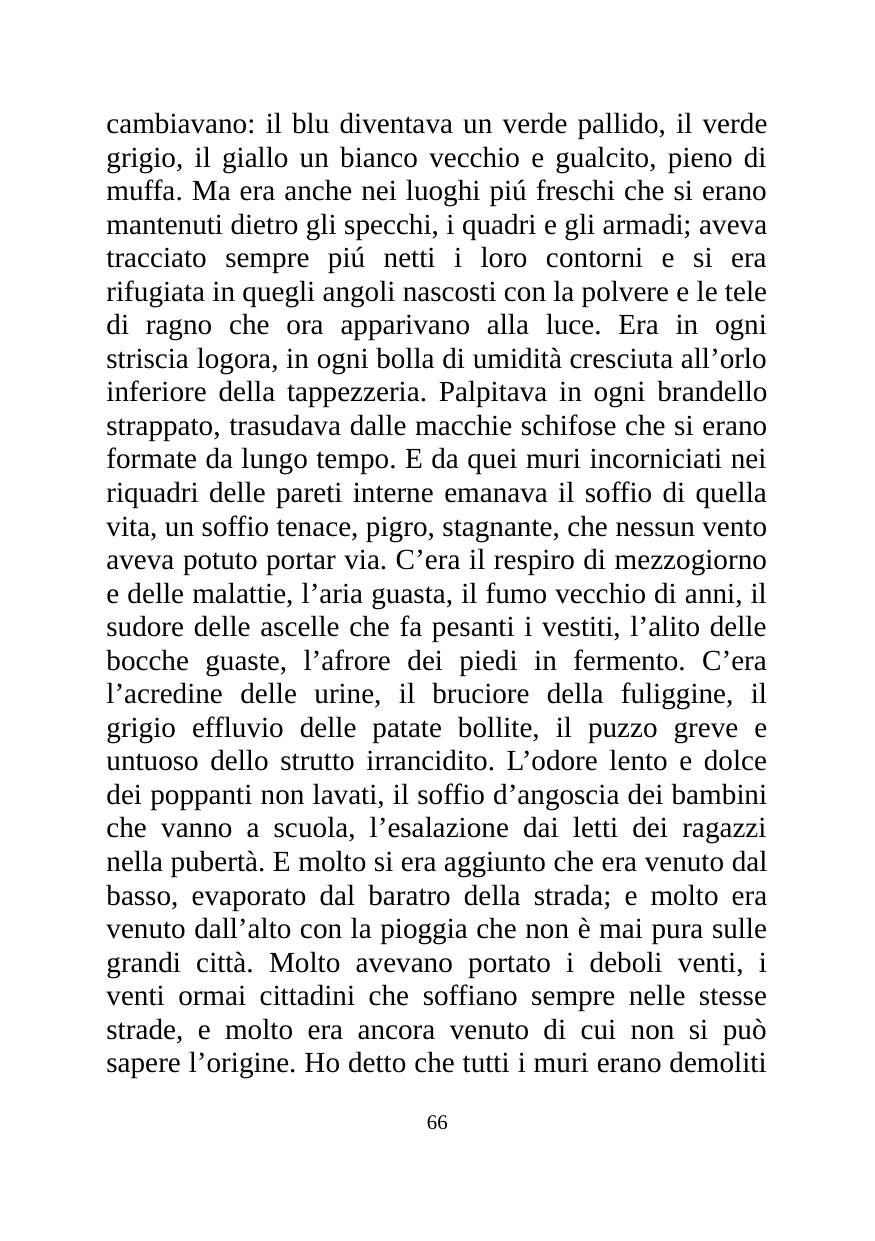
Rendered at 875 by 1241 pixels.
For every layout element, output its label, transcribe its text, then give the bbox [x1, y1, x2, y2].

text cambiavano: il blu diventava un verde pallido, il verde grigio, il giallo un bianco vecchio e gualcito, pieno di muffa. Ma era anche nei luoghi piú freschi che si erano mantenuti dietro gli specchi, i quadri e gli armadi; aveva tracciato sempre piú netti i loro contorni e si era rifugiata in quegli angoli nascosti con la polvere e le tele di ragno che ora apparivano alla luce. Era in ogni striscia logora, in ogni bolla di umidità cresciuta all’orlo inferiore della tappezzeria. Palpitava in ogni brandello strappato, trasudava dalle macchie schifose che si erano formate da lungo tempo. E da quei muri incorniciati nei riquadri delle pareti interne emanava il soffio di quella vita, un soffio tenace, pigro, stagnante, che nessun vento aveva potuto portar via. C’era il respiro di mezzogiorno e delle malattie, l’aria guasta, il fumo vecchio di anni, il sudore delle ascelle che fa pesanti i vestiti, l’alito delle bocche guaste, l’afrore dei piedi in fermento. C’era l’acredine delle urine, il bruciore della fuliggine, il grigio effluvio delle patate bollite, il puzzo greve e untuoso dello strutto irrancidito. L’odore lento e dolce dei poppanti non lavati, il soffio d’angoscia dei bambini che vanno a scuola, l’esalazione dai letti dei ragazzi nella pubertà. E molto si era aggiunto che era venuto dal basso, evaporato dal baratro della strada; e molto era venuto dall’alto con la pioggia che non è mai pura sulle grandi città. Molto avevano portato i deboli venti, i venti ormai cittadini che soffiano sempre nelle stesse strade, e molto era ancora venuto di cui non si può sapere l’origine. Ho detto che tutti i muri erano demoliti [106, 106, 768, 1079]
